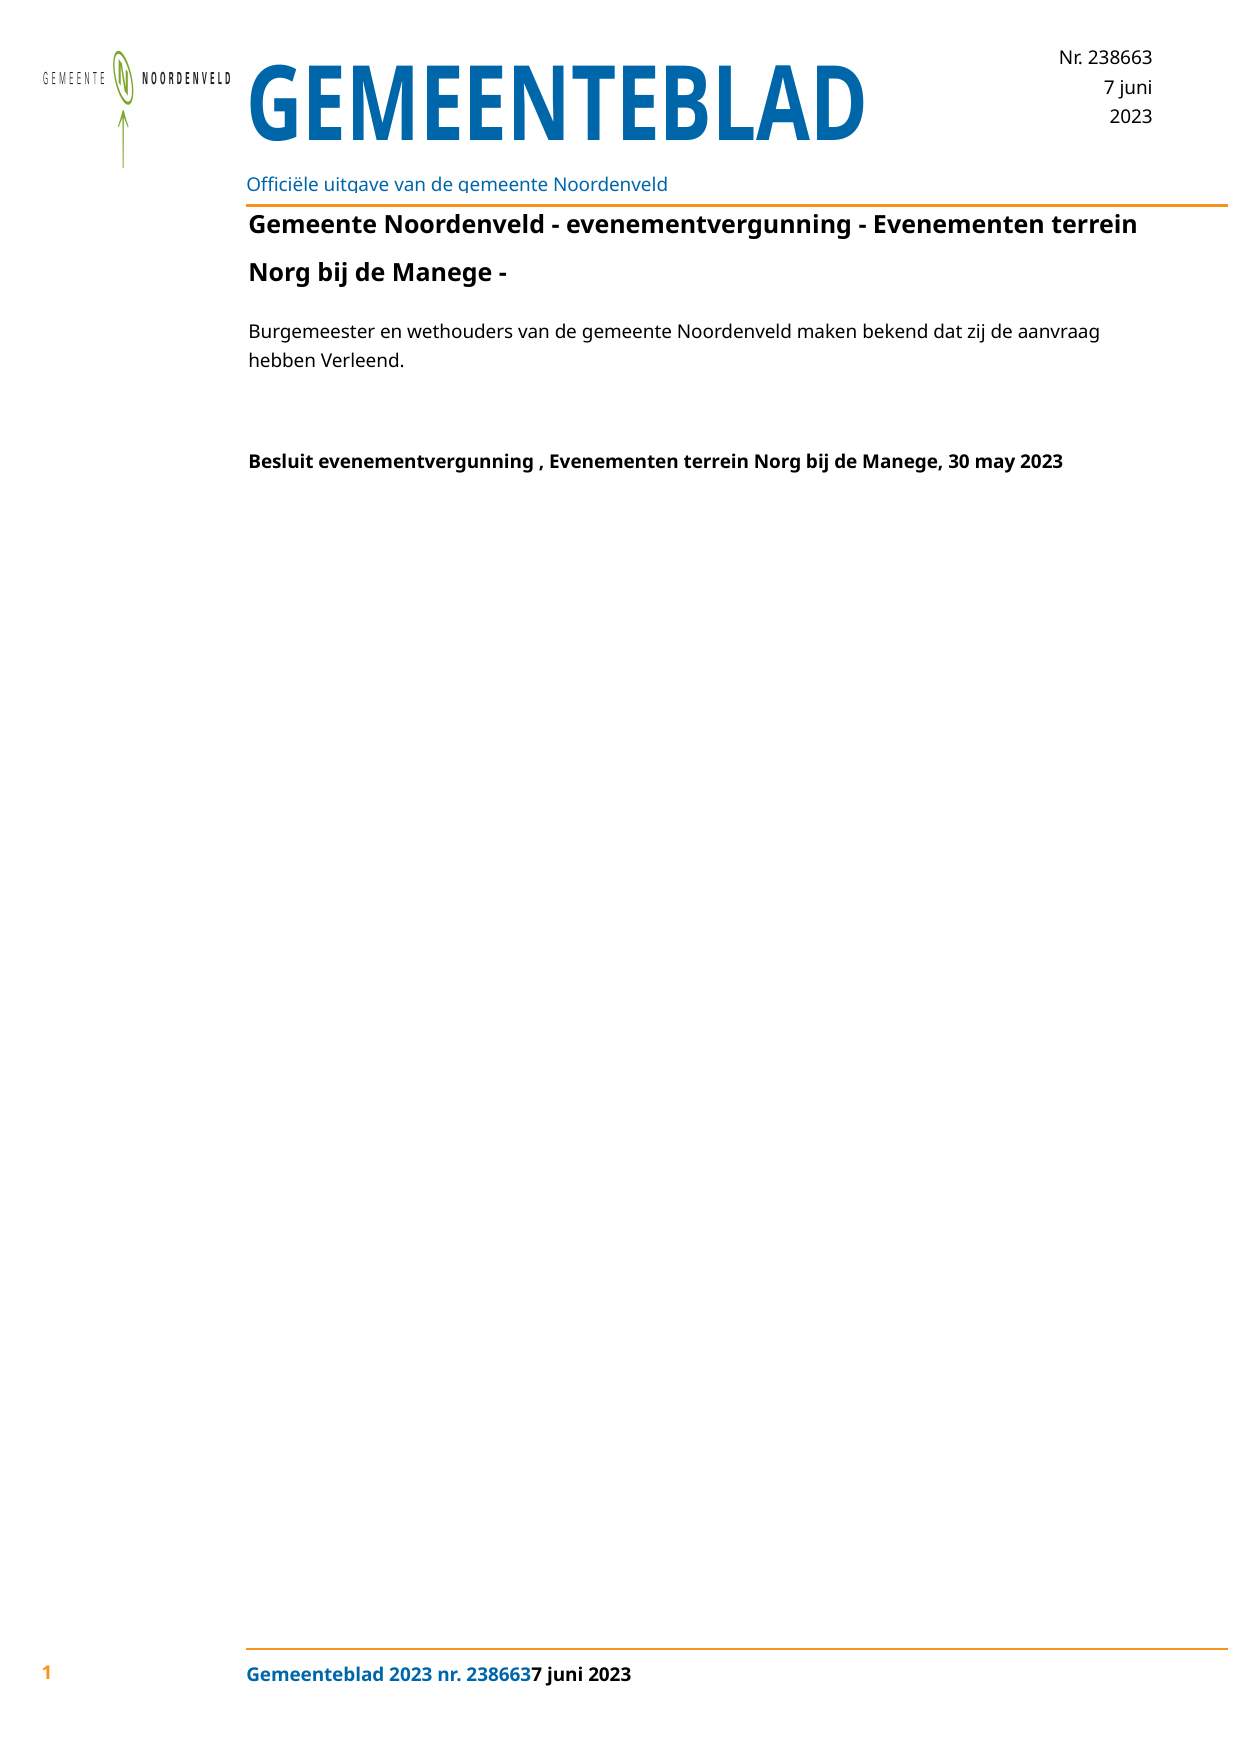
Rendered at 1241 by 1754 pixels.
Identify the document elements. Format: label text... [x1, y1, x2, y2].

text Gemeente Noordenveld - evenementvergunning - Evenementen terrein Norg bij de Manege - [248, 207, 1152, 288]
picture [41, 47, 231, 172]
text Besluit evenementvergunning , Evenementen terrein Norg bij de Manege, 30 may 2023 [248, 448, 1152, 474]
text Burgemeester en wethouders van de gemeente Noordenveld maken bekend dat zij de aanvraag hebben Verleend. [248, 318, 1152, 373]
